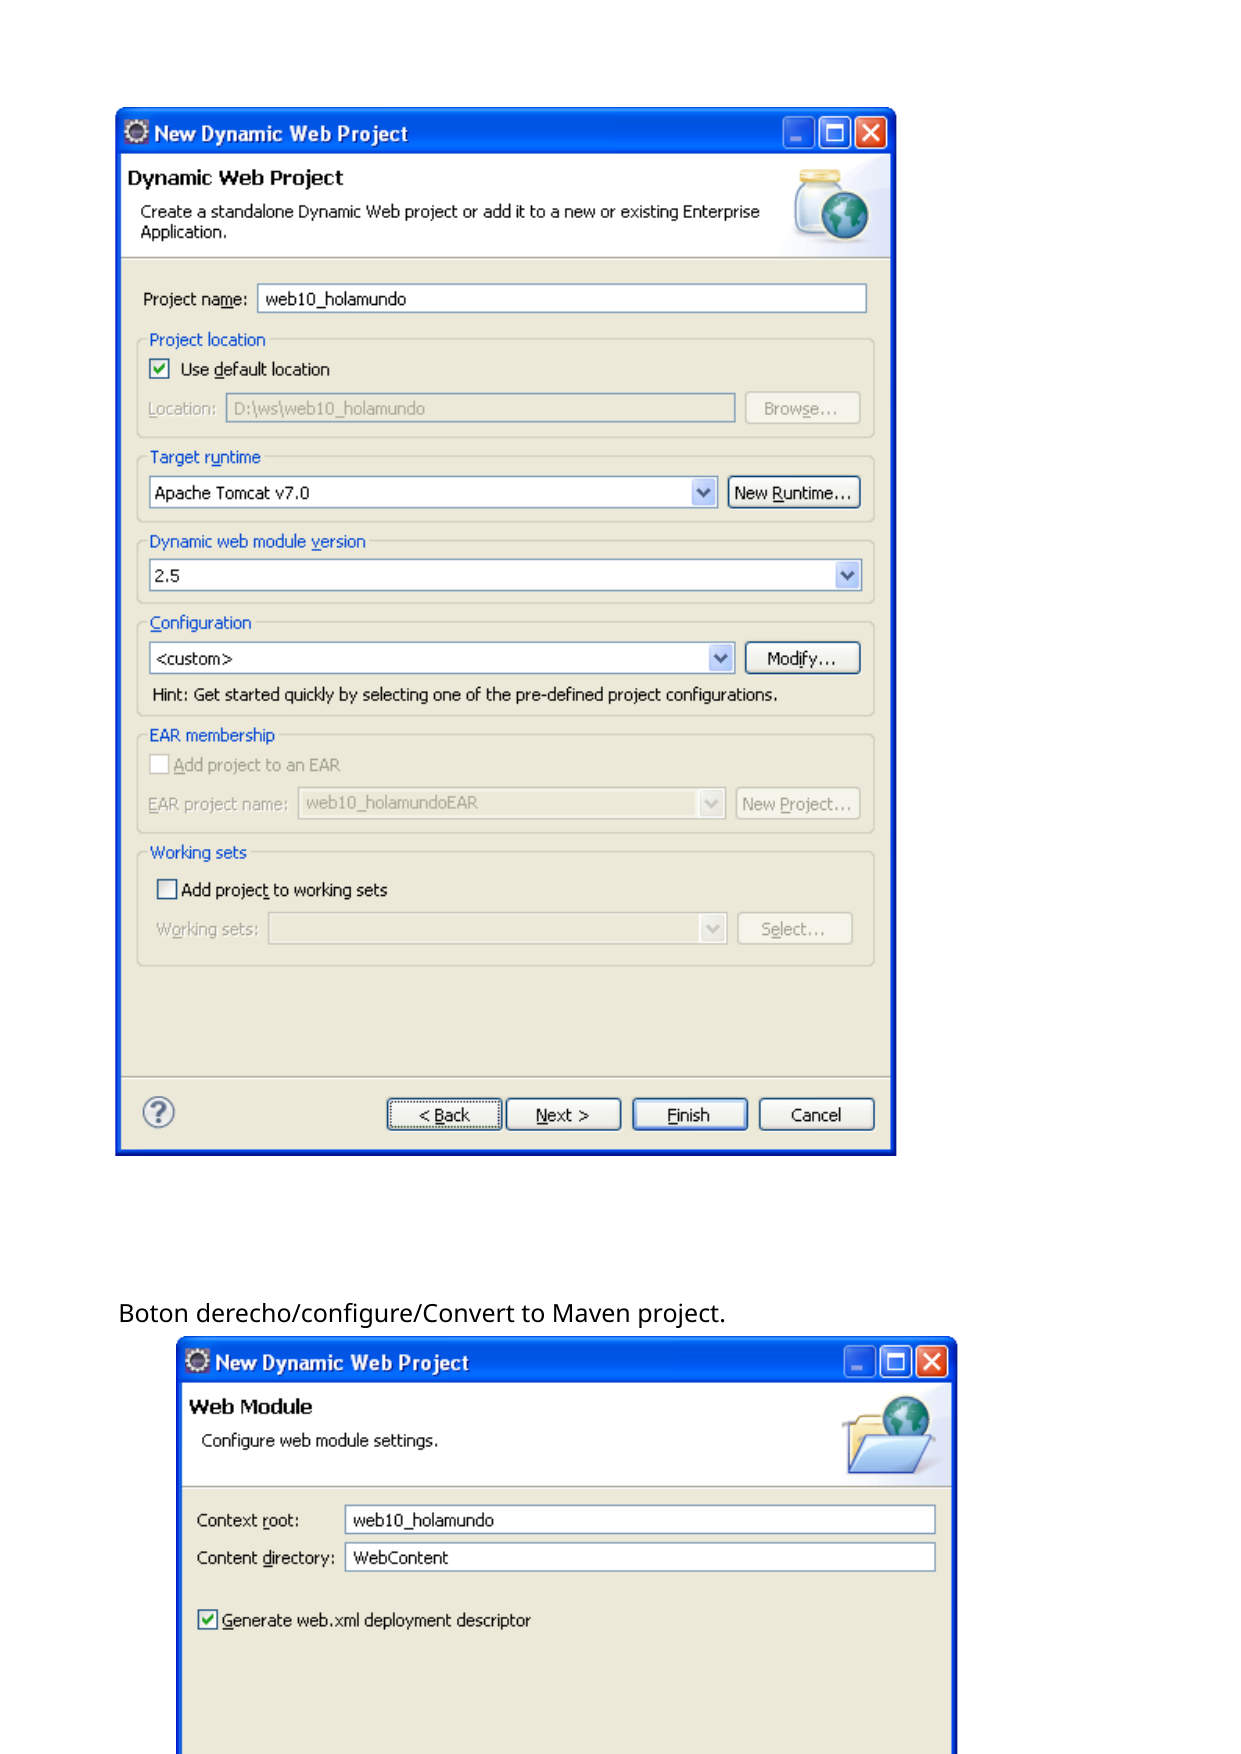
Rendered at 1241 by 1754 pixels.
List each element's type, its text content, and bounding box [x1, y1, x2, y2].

text Boton derecho/configure/Convert to Maven project. [118, 1295, 1122, 1329]
picture [176, 1336, 958, 1754]
picture [115, 107, 897, 1156]
